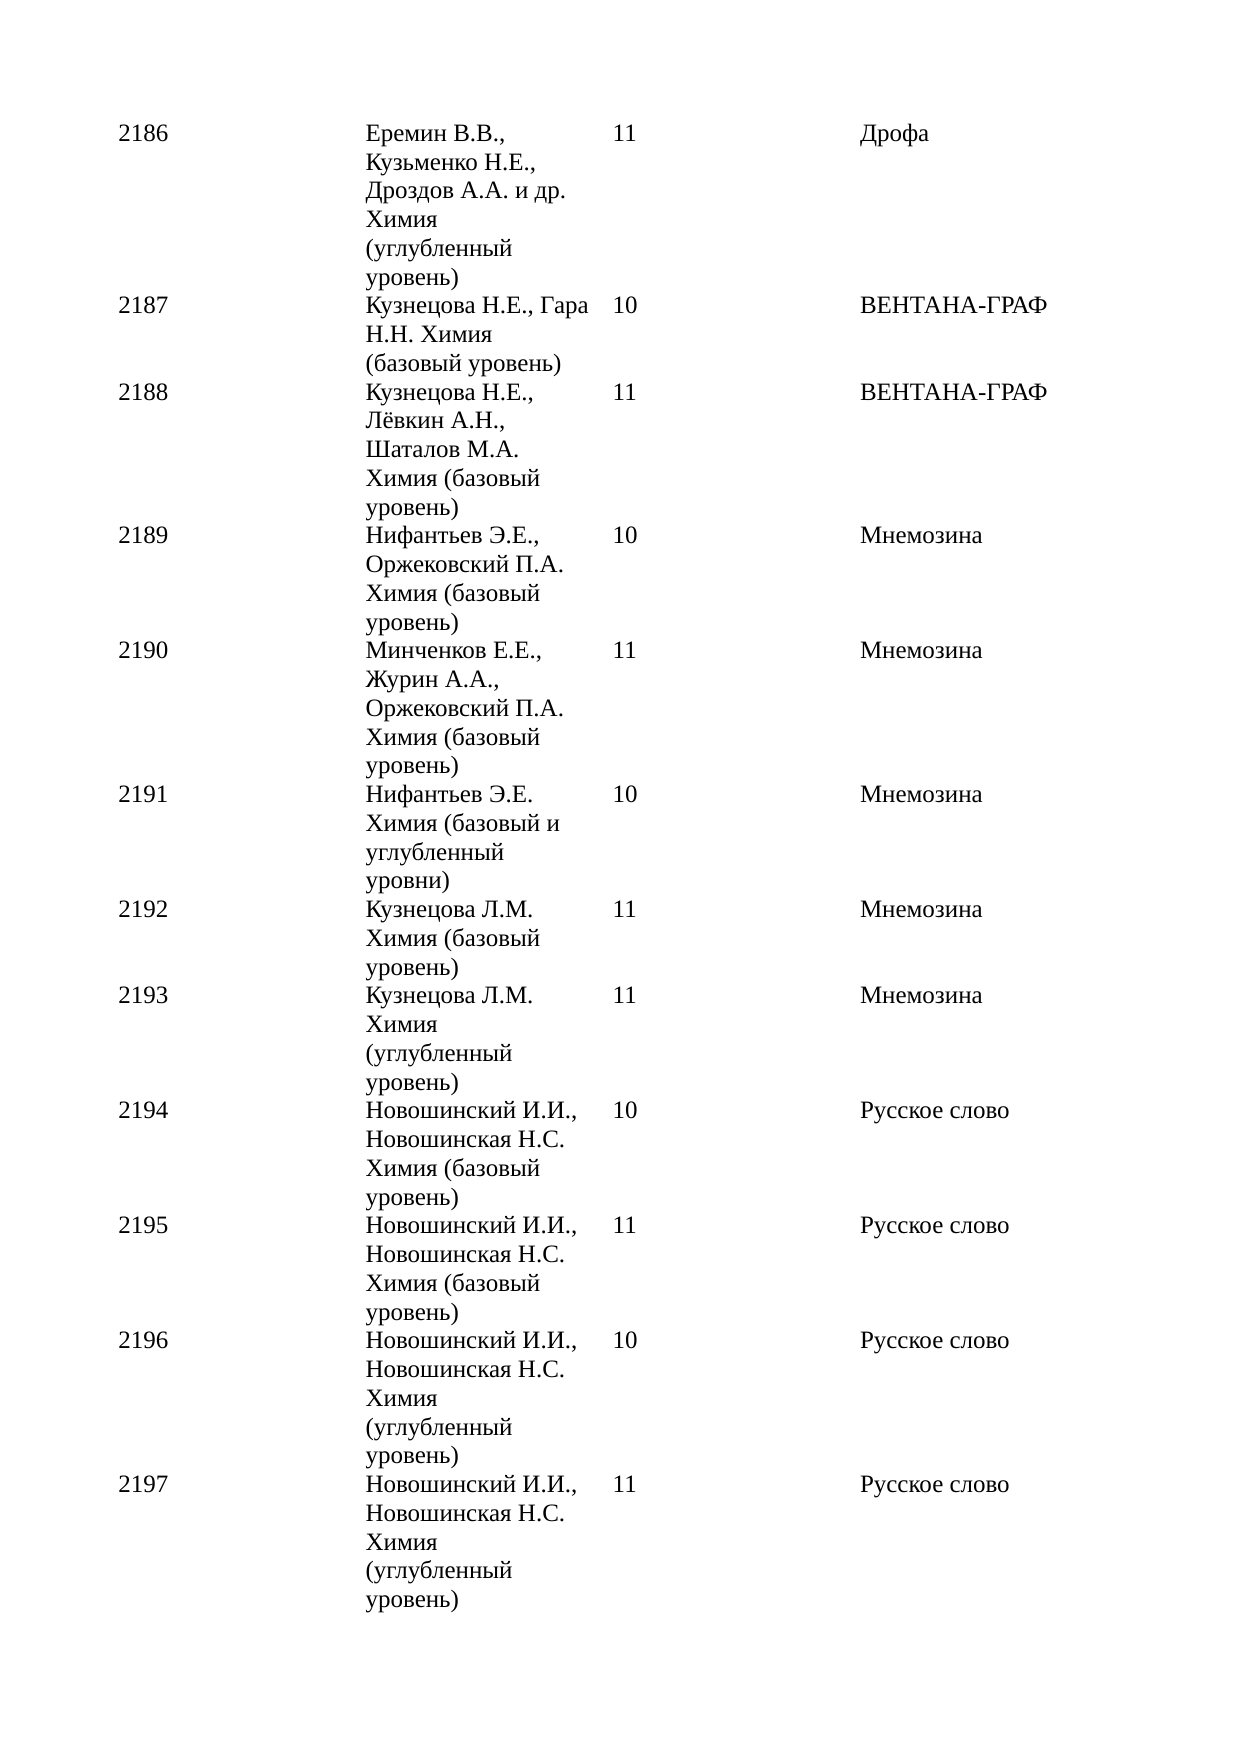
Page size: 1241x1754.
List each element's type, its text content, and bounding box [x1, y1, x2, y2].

table_cell Кузнецова Н.Е., Лёвкин А.Н., Шаталов М.А. Химия (базовый уровень) [354, 377, 601, 521]
table_cell 2196 [107, 1326, 354, 1469]
table_cell Мнемозина [849, 894, 1096, 981]
table_cell 11 [601, 1211, 848, 1326]
table_cell 10 [601, 291, 848, 377]
table_cell Нифантьев Э.Е. Химия (базовый и углубленный уровни) [354, 779, 601, 894]
table_cell Мнемозина [849, 779, 1096, 894]
table_cell Дрофа [849, 118, 1096, 291]
table_cell Новошинский И.И., Новошинская Н.С. Химия (углубленный уровень) [354, 1469, 601, 1613]
table_cell Кузнецова Л.М. Химия (базовый уровень) [354, 894, 601, 981]
table_cell Мнемозина [849, 636, 1096, 779]
table_cell 2186 [107, 118, 354, 291]
table_cell 10 [601, 1326, 848, 1469]
table_cell Русское слово [849, 1469, 1096, 1613]
table_cell Новошинский И.И., Новошинская Н.С. Химия (базовый уровень) [354, 1211, 601, 1326]
table_cell Минченков Е.Е., Журин А.А., Оржековский П.А. Химия (базовый уровень) [354, 636, 601, 779]
table_cell 11 [601, 636, 848, 779]
table_cell 10 [601, 521, 848, 636]
table_cell 11 [601, 894, 848, 981]
table_cell 10 [601, 779, 848, 894]
table_cell Мнемозина [849, 981, 1096, 1096]
table_cell 11 [601, 377, 848, 521]
table_cell 11 [601, 1469, 848, 1613]
table_cell Мнемозина [849, 521, 1096, 636]
table_cell 2193 [107, 981, 354, 1096]
table_cell 2190 [107, 636, 354, 779]
table_cell 2195 [107, 1211, 354, 1326]
table_cell 2187 [107, 291, 354, 377]
table_cell Кузнецова Л.М. Химия (углубленный уровень) [354, 981, 601, 1096]
table_cell 2192 [107, 894, 354, 981]
table_cell Русское слово [849, 1211, 1096, 1326]
table_cell 2188 [107, 377, 354, 521]
table_cell Новошинский И.И., Новошинская Н.С. Химия (базовый уровень) [354, 1096, 601, 1211]
table_cell Кузнецова Н.Е., Гара Н.Н. Химия (базовый уровень) [354, 291, 601, 377]
table_cell ВЕНТАНА-ГРАФ [849, 377, 1096, 521]
table_cell Новошинский И.И., Новошинская Н.С. Химия (углубленный уровень) [354, 1326, 601, 1469]
table_cell 11 [601, 981, 848, 1096]
table_cell 2189 [107, 521, 354, 636]
table_cell ВЕНТАНА-ГРАФ [849, 291, 1096, 377]
table_cell 2191 [107, 779, 354, 894]
table_cell Русское слово [849, 1096, 1096, 1211]
table_cell 2197 [107, 1469, 354, 1613]
table_cell Русское слово [849, 1326, 1096, 1469]
table_cell Еремин В.В., Кузьменко Н.Е., Дроздов А.А. и др. Химия (углубленный уровень) [354, 118, 601, 291]
table_cell 11 [601, 118, 848, 291]
table_cell 10 [601, 1096, 848, 1211]
table_cell 2194 [107, 1096, 354, 1211]
table_cell Нифантьев Э.Е., Оржековский П.А. Химия (базовый уровень) [354, 521, 601, 636]
